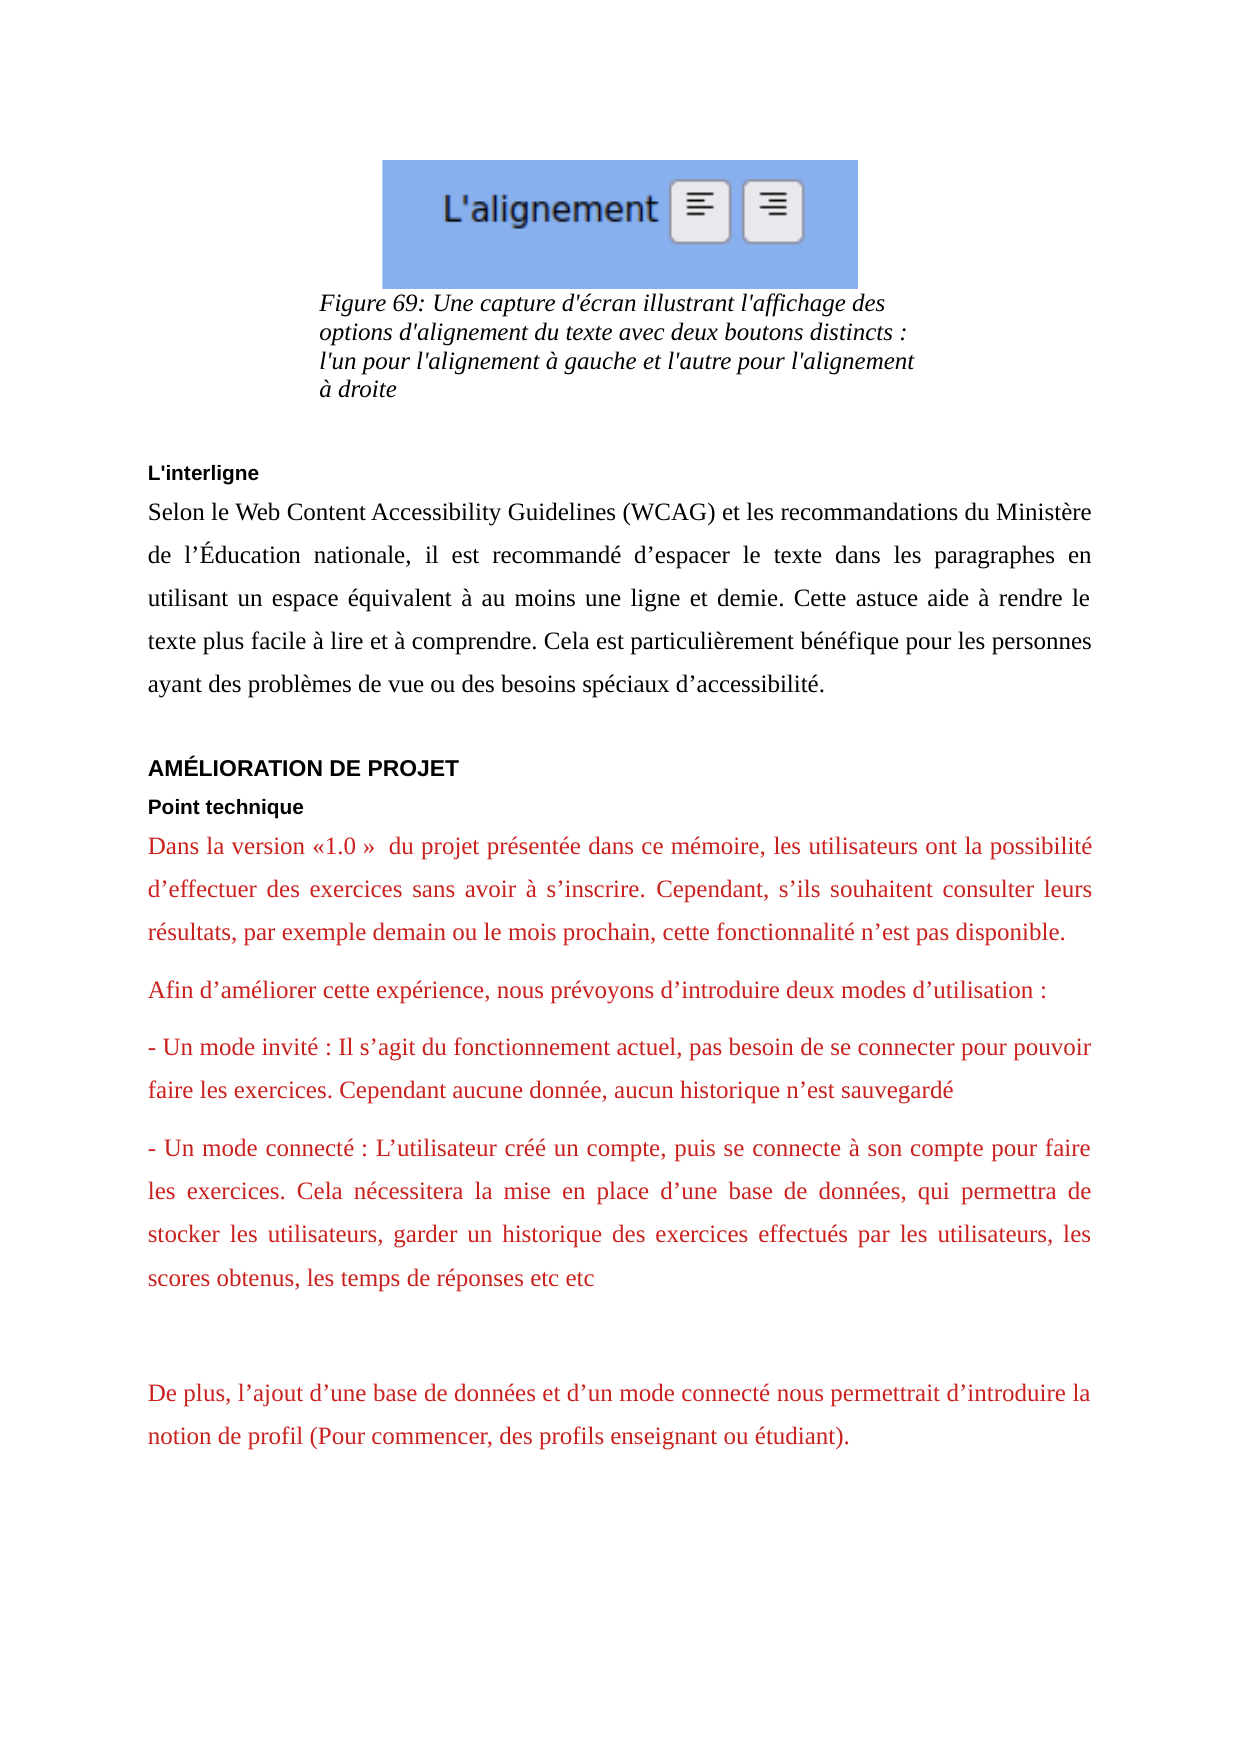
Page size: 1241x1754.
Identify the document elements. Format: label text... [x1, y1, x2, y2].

text De plus, l’ajout d’une base de données et d’un mode connecté nous permettrait d’introduire la notion de profil (Pour commencer, des profils enseignant ou étudiant). [148, 1378, 1092, 1450]
text - Un mode invité : Il s’agit du fonctionnement actuel, pas besoin de se connecter pour pouvoir faire les exercices. Cependant aucune donnée, aucun historique n’est sauvegardé [148, 1032, 1092, 1104]
text L'interligne [148, 461, 1092, 485]
text - Un mode connecté : L’utilisateur créé un compte, puis se connecte à son compte pour faire les exercices. Cela nécessitera la mise en place d’une base de données, qui permettra de stocker les utilisateurs, garder un historique des exercices effectués par les utilisateurs, les scores obtenus, les temps de réponses etc etc [148, 1133, 1092, 1291]
text Selon le Web Content Accessibility Guidelines (WCAG) et les recommandations du Ministère de l’Éducation nationale, il est recommandé d’espacer le texte dans les paragraphes en utilisant un espace équivalent à au moins une ligne et demie. Cette astuce aide à rendre le texte plus facile à lire et à comprendre. Cela est particulièrement bénéfique pour les personnes ayant des problèmes de vue ou des besoins spéciaux d’accessibilité. [148, 497, 1092, 698]
text Figure 63: Une capture d'écran illustrant l'affichage des options d'alignement du texte avec deux boutons distincts : l'un pour l'alignement à gauche et l'autre pour l'alignement à droite [319, 285, 921, 403]
text Point technique [148, 795, 1092, 819]
text Afin d’améliorer cette expérience, nous prévoyons d’introduire deux modes d’utilisation : [148, 975, 1092, 1003]
subtitle AMÉLIORATION DE PROJET [148, 755, 1092, 782]
text Dans la version «1.0 » du projet présentée dans ce mémoire, les utilisateurs ont la possibilité d’effectuer des exercices sans avoir à s’inscrire. Cependant, s’ils souhaitent consulter leurs résultats, par exemple demain ou le mois prochain, cette fonctionnalité n’est pas disponible. [148, 831, 1092, 946]
picture [382, 160, 858, 289]
